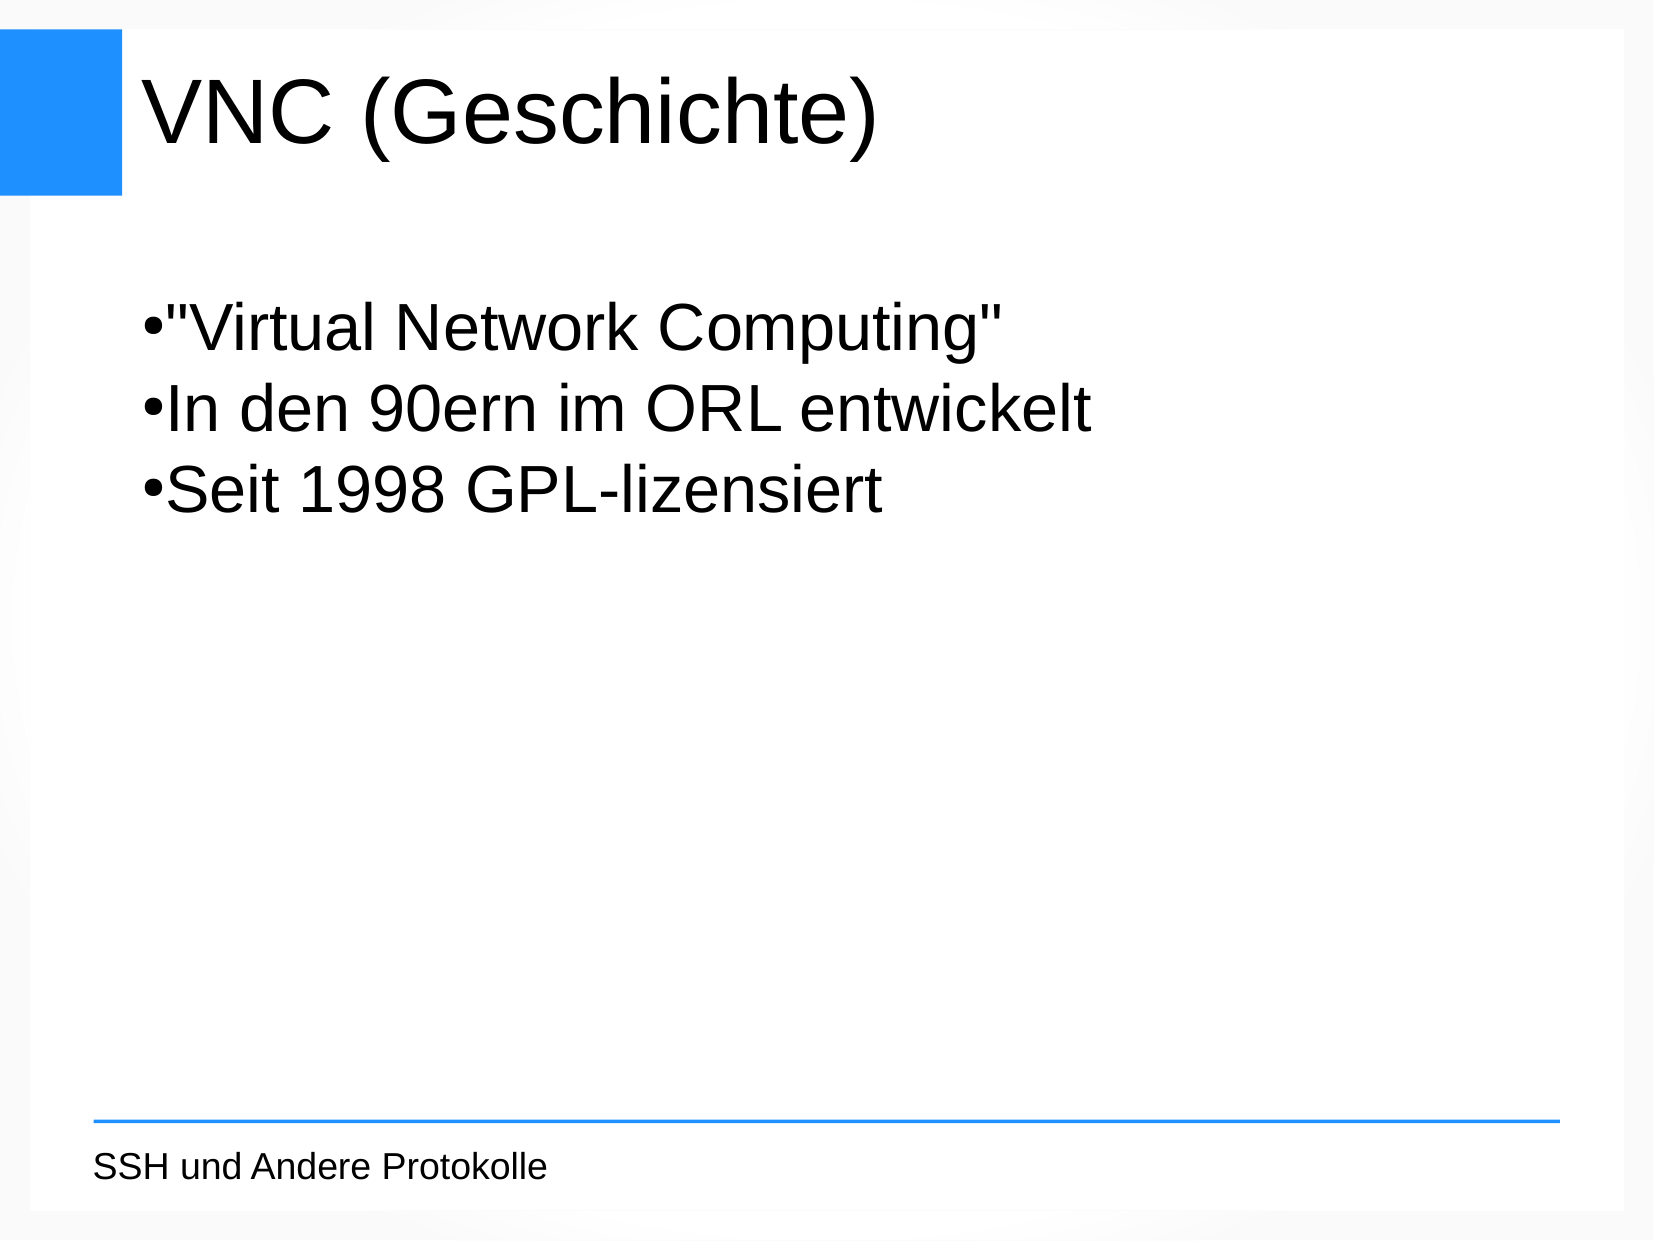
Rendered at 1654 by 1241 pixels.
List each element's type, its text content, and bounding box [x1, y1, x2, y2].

text_box SSH und Andere Protokolle [77, 1138, 579, 1195]
subtitle "Virtual Network Computing" In den 90ern im ORL entwickelt Seit 1998 GPL-lizensiert [82, 290, 1538, 1010]
title VNC (Geschichte) [141, 35, 1524, 189]
